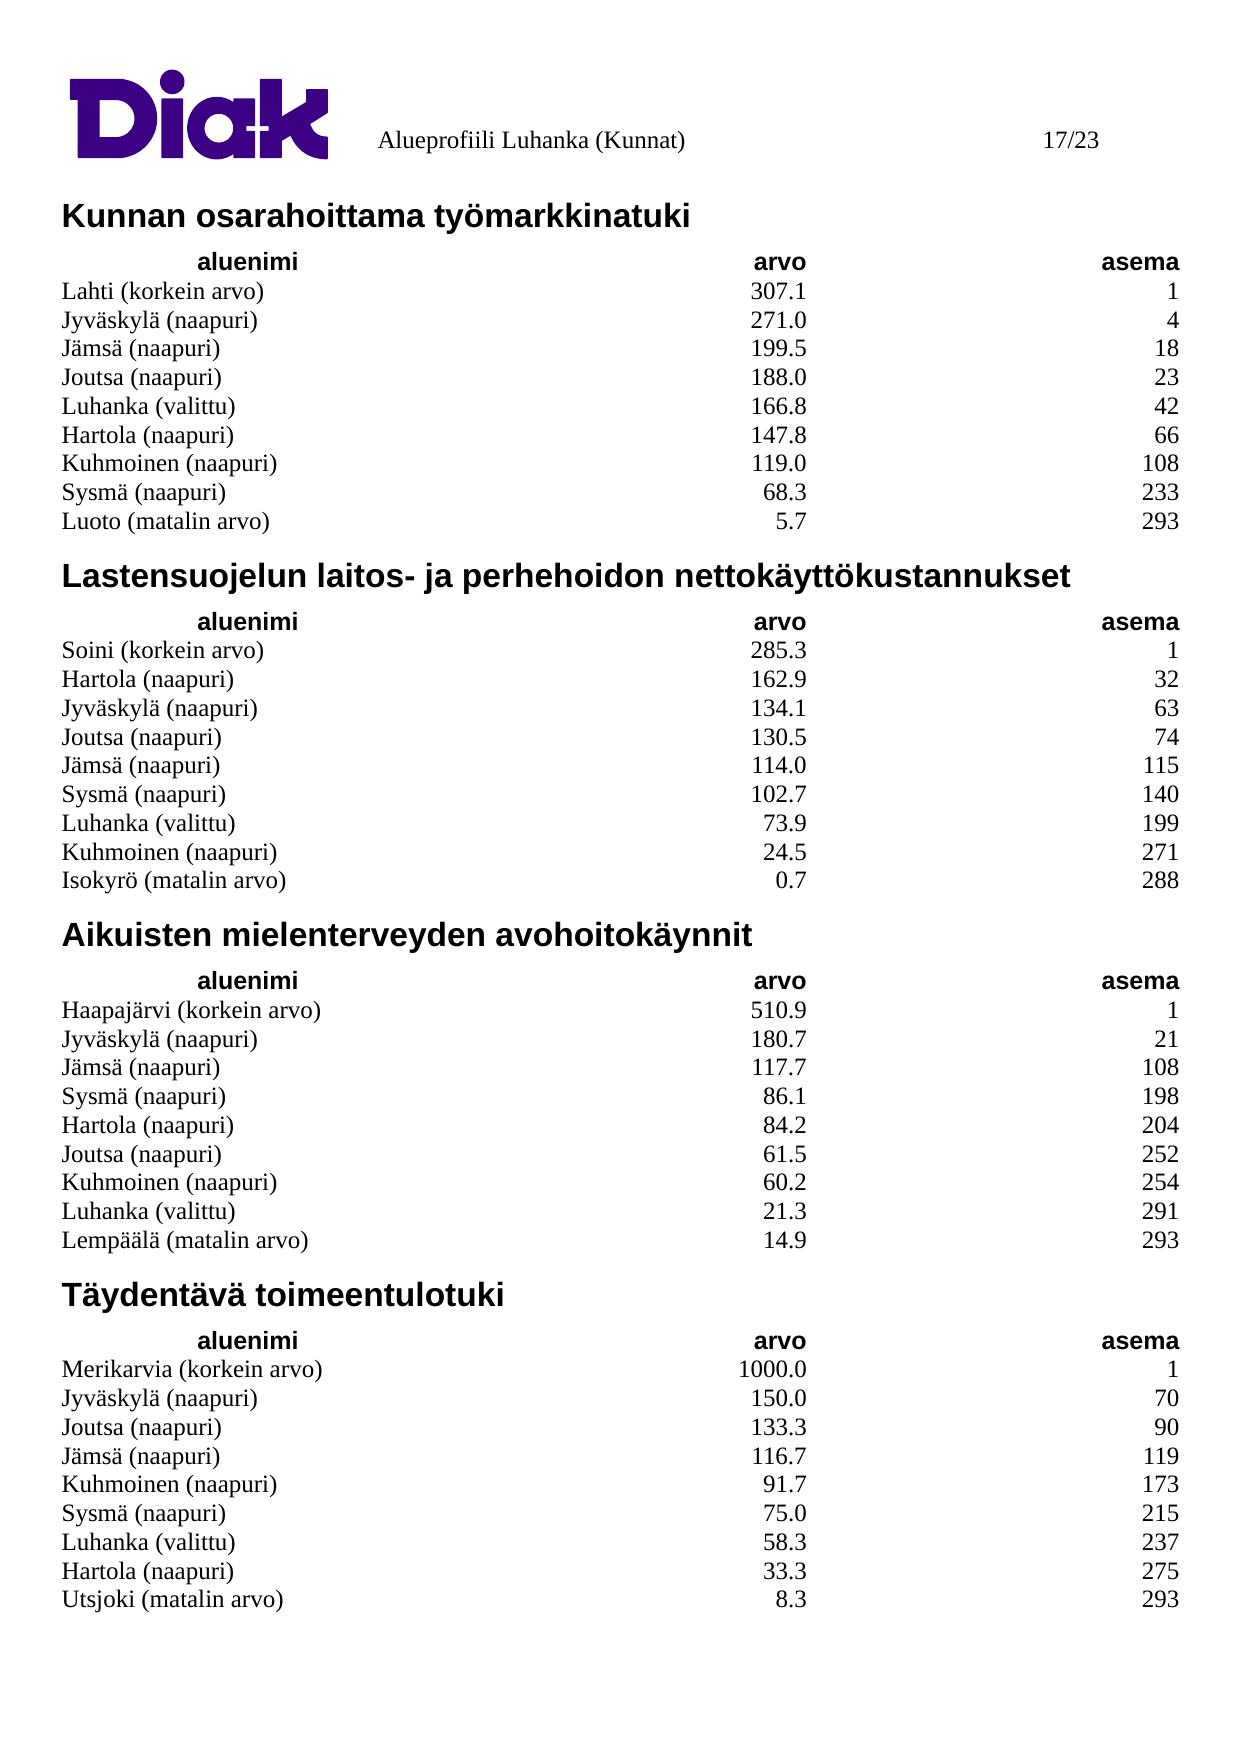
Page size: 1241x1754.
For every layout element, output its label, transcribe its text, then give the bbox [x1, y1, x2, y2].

table_cell 24.5 [434, 837, 806, 866]
subtitle Aikuisten mielenterveyden avohoitokäynnit [61, 915, 1179, 954]
table_cell 199 [806, 808, 1179, 837]
table_cell 75.0 [434, 1498, 806, 1527]
table_cell Utsjoki (matalin arvo) [61, 1585, 434, 1613]
table_cell 84.2 [434, 1110, 806, 1139]
table_cell 90 [806, 1412, 1179, 1441]
table_cell 166.8 [434, 391, 806, 420]
table_cell 180.7 [434, 1024, 806, 1052]
table_header arvo [434, 607, 806, 636]
table_cell Jyväskylä (naapuri) [61, 693, 434, 722]
table_cell 119.0 [434, 449, 806, 477]
table_header arvo [434, 247, 806, 276]
table_cell Luoto (matalin arvo) [61, 506, 434, 535]
table_header aluenimi [61, 966, 434, 995]
table_cell 204 [806, 1110, 1179, 1139]
table_cell 73.9 [434, 808, 806, 837]
table_cell 102.7 [434, 779, 806, 808]
table_cell 74 [806, 722, 1179, 751]
table_cell 285.3 [434, 636, 806, 664]
table_cell Joutsa (naapuri) [61, 362, 434, 391]
table_cell 116.7 [434, 1441, 806, 1469]
table_cell 293 [806, 1225, 1179, 1254]
table_cell 21.3 [434, 1196, 806, 1225]
table_cell Jyväskylä (naapuri) [61, 305, 434, 333]
table_cell 23 [806, 362, 1179, 391]
table_cell 1 [806, 636, 1179, 664]
table_cell 288 [806, 866, 1179, 894]
table_cell 1 [806, 1355, 1179, 1383]
table_cell Jyväskylä (naapuri) [61, 1383, 434, 1412]
table_header asema [806, 966, 1179, 995]
table_cell Sysmä (naapuri) [61, 779, 434, 808]
table_cell 293 [806, 506, 1179, 535]
table_cell Jämsä (naapuri) [61, 1441, 434, 1469]
table_cell Kuhmoinen (naapuri) [61, 449, 434, 477]
table_header aluenimi [61, 1326, 434, 1354]
table_cell Lahti (korkein arvo) [61, 276, 434, 305]
table_header asema [806, 1326, 1179, 1354]
subtitle Täydentävä toimeentulotuki [61, 1274, 1179, 1313]
table_cell 275 [806, 1556, 1179, 1584]
table_cell Hartola (naapuri) [61, 420, 434, 448]
table_cell 114.0 [434, 751, 806, 779]
table_cell 18 [806, 334, 1179, 362]
table_cell Luhanka (valittu) [61, 808, 434, 837]
table_cell Kuhmoinen (naapuri) [61, 1168, 434, 1196]
table_cell 1 [806, 276, 1179, 305]
table_cell Merikarvia (korkein arvo) [61, 1355, 434, 1383]
table_cell Joutsa (naapuri) [61, 722, 434, 751]
table_header aluenimi [61, 247, 434, 276]
table_cell 130.5 [434, 722, 806, 751]
table_cell 115 [806, 751, 1179, 779]
table_cell Hartola (naapuri) [61, 1556, 434, 1584]
table_cell Jämsä (naapuri) [61, 334, 434, 362]
subtitle Lastensuojelun laitos- ja perhehoidon nettokäyttökustannukset [61, 556, 1179, 594]
table_cell 4 [806, 305, 1179, 333]
table_cell 66 [806, 420, 1179, 448]
table_cell Kuhmoinen (naapuri) [61, 837, 434, 866]
table_header asema [806, 247, 1179, 276]
table_cell 271 [806, 837, 1179, 866]
table_cell 134.1 [434, 693, 806, 722]
table_cell Jyväskylä (naapuri) [61, 1024, 434, 1052]
table_cell Lempäälä (matalin arvo) [61, 1225, 434, 1254]
table_cell 14.9 [434, 1225, 806, 1254]
table_cell 117.7 [434, 1053, 806, 1081]
table_cell 63 [806, 693, 1179, 722]
table_cell 271.0 [434, 305, 806, 333]
table_cell Hartola (naapuri) [61, 664, 434, 693]
table_cell 188.0 [434, 362, 806, 391]
table_cell Haapajärvi (korkein arvo) [61, 995, 434, 1024]
table_cell 140 [806, 779, 1179, 808]
table_cell 119 [806, 1441, 1179, 1469]
table_cell 150.0 [434, 1383, 806, 1412]
table_cell 60.2 [434, 1168, 806, 1196]
table_cell 199.5 [434, 334, 806, 362]
table_cell Isokyrö (matalin arvo) [61, 866, 434, 894]
table_cell 8.3 [434, 1585, 806, 1613]
table_cell 33.3 [434, 1556, 806, 1584]
table_cell 91.7 [434, 1470, 806, 1498]
table_header arvo [434, 966, 806, 995]
table_cell 293 [806, 1585, 1179, 1613]
table_cell 291 [806, 1196, 1179, 1225]
table_cell 0.7 [434, 866, 806, 894]
table_cell Luhanka (valittu) [61, 1196, 434, 1225]
table_cell 32 [806, 664, 1179, 693]
table_header asema [806, 607, 1179, 636]
table_cell 86.1 [434, 1081, 806, 1110]
table_cell Luhanka (valittu) [61, 1527, 434, 1556]
table_cell 21 [806, 1024, 1179, 1052]
table_cell Luhanka (valittu) [61, 391, 434, 420]
table_cell Hartola (naapuri) [61, 1110, 434, 1139]
table_cell Joutsa (naapuri) [61, 1139, 434, 1167]
table_cell Jämsä (naapuri) [61, 1053, 434, 1081]
table_cell 252 [806, 1139, 1179, 1167]
table_cell Sysmä (naapuri) [61, 1498, 434, 1527]
table_cell 42 [806, 391, 1179, 420]
table_cell 108 [806, 449, 1179, 477]
table_header aluenimi [61, 607, 434, 636]
table_cell 70 [806, 1383, 1179, 1412]
table_cell 307.1 [434, 276, 806, 305]
table_cell 5.7 [434, 506, 806, 535]
table_cell 198 [806, 1081, 1179, 1110]
table_cell 1 [806, 995, 1179, 1024]
table_cell Joutsa (naapuri) [61, 1412, 434, 1441]
table_cell 68.3 [434, 477, 806, 506]
table_header arvo [434, 1326, 806, 1354]
table_cell 58.3 [434, 1527, 806, 1556]
table_cell 162.9 [434, 664, 806, 693]
subtitle Kunnan osarahoittama työmarkkinatuki [61, 196, 1179, 235]
table_cell Soini (korkein arvo) [61, 636, 434, 664]
table_cell 133.3 [434, 1412, 806, 1441]
table_cell 237 [806, 1527, 1179, 1556]
table_cell Jämsä (naapuri) [61, 751, 434, 779]
table_cell 510.9 [434, 995, 806, 1024]
table_cell 61.5 [434, 1139, 806, 1167]
table_cell 173 [806, 1470, 1179, 1498]
table_cell 215 [806, 1498, 1179, 1527]
table_cell Sysmä (naapuri) [61, 477, 434, 506]
table_cell 233 [806, 477, 1179, 506]
table_cell 108 [806, 1053, 1179, 1081]
table_cell 1000.0 [434, 1355, 806, 1383]
table_cell 254 [806, 1168, 1179, 1196]
table_cell Kuhmoinen (naapuri) [61, 1470, 434, 1498]
table_cell Sysmä (naapuri) [61, 1081, 434, 1110]
table_cell 147.8 [434, 420, 806, 448]
